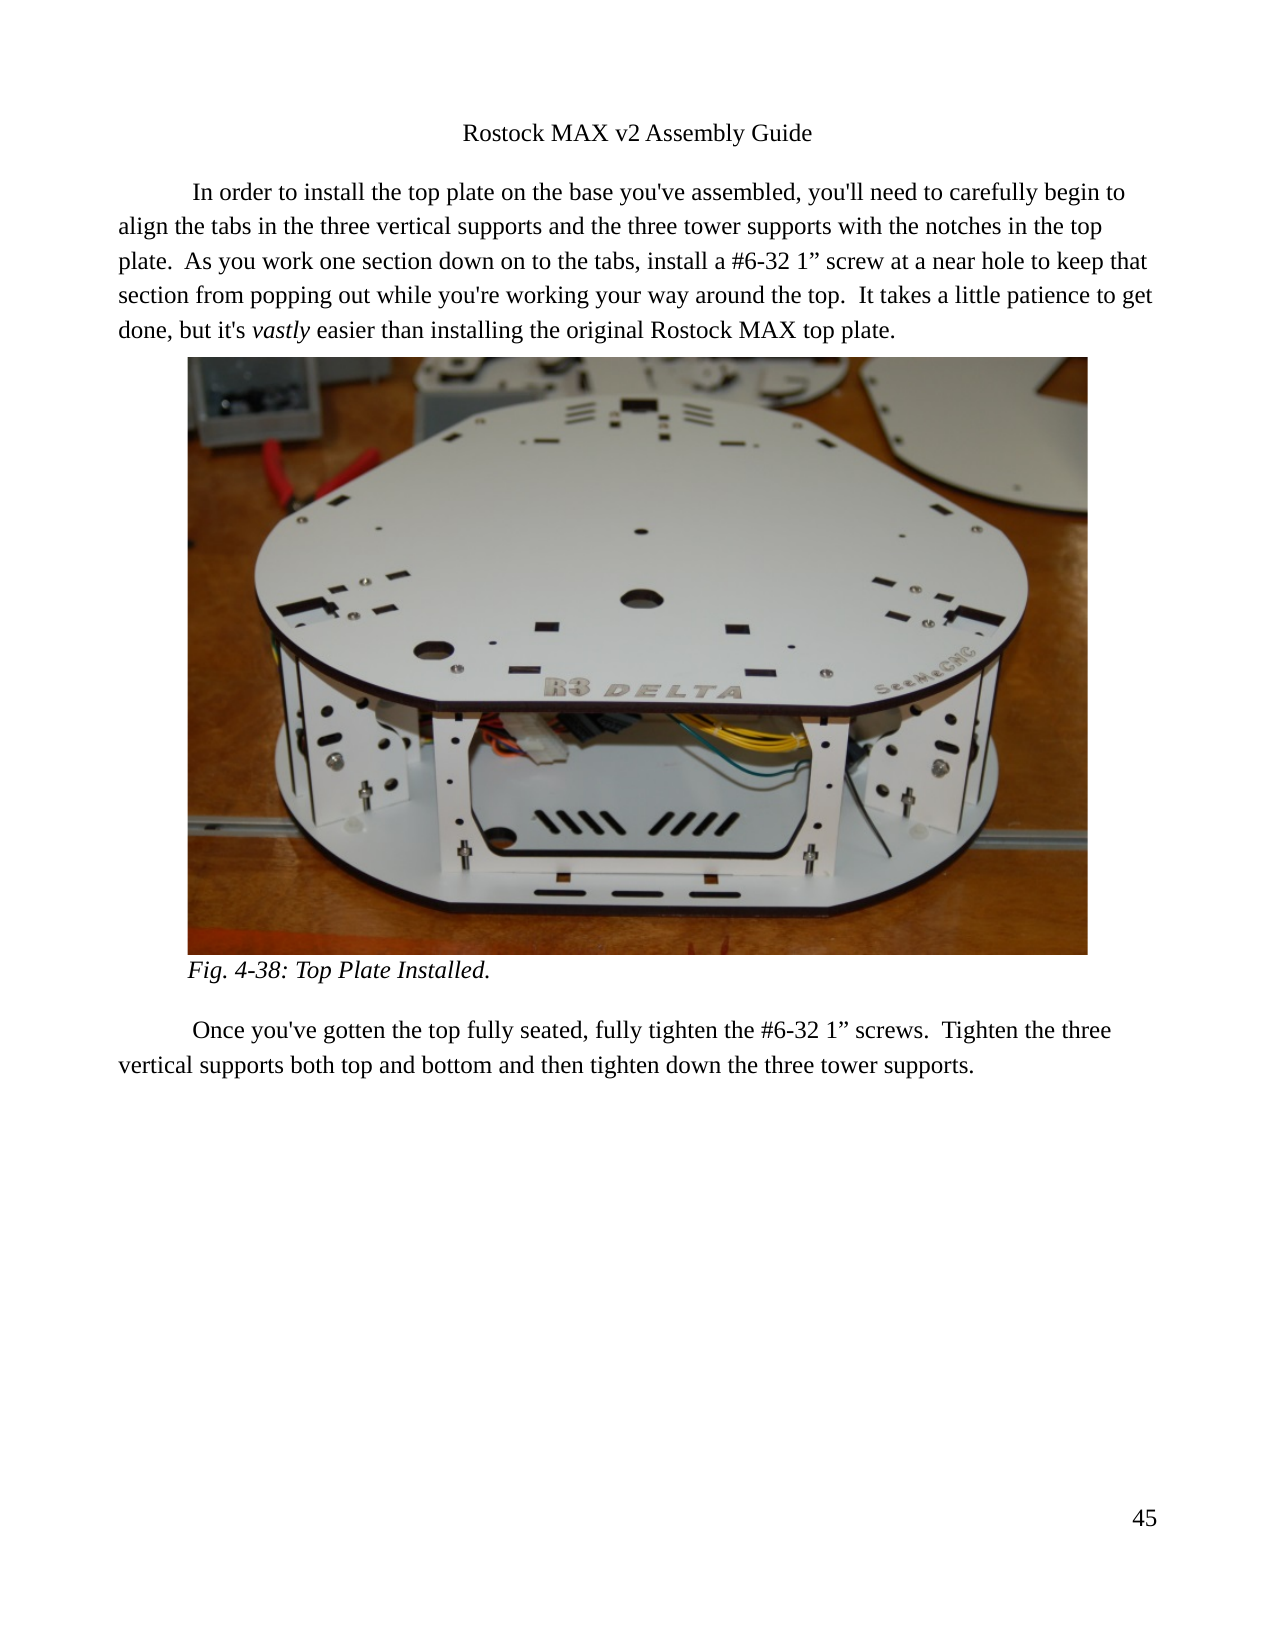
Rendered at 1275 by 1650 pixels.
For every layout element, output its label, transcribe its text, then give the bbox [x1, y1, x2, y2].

text Once you've gotten the top fully seated, fully tighten the #6-32 1” screws. Tighten the three vertical supports both top and bottom and then tighten down the three tower supports. [118, 955, 1157, 1079]
text Fig. 4-38: Top Plate Installed. [187, 955, 1087, 983]
picture [187, 357, 1088, 955]
text In order to install the top plate on the base you've assembled, you'll need to carefully begin to align the tabs in the three vertical supports and the three tower supports with the notches in the top plate. As you work one section down on to the tabs, install a #6-32 1” screw at a near hole to keep that section from popping out while you're working your way around the top. It takes a little patience to get done, but it's vastly easier than installing the original Rostock MAX top plate. [118, 177, 1157, 343]
